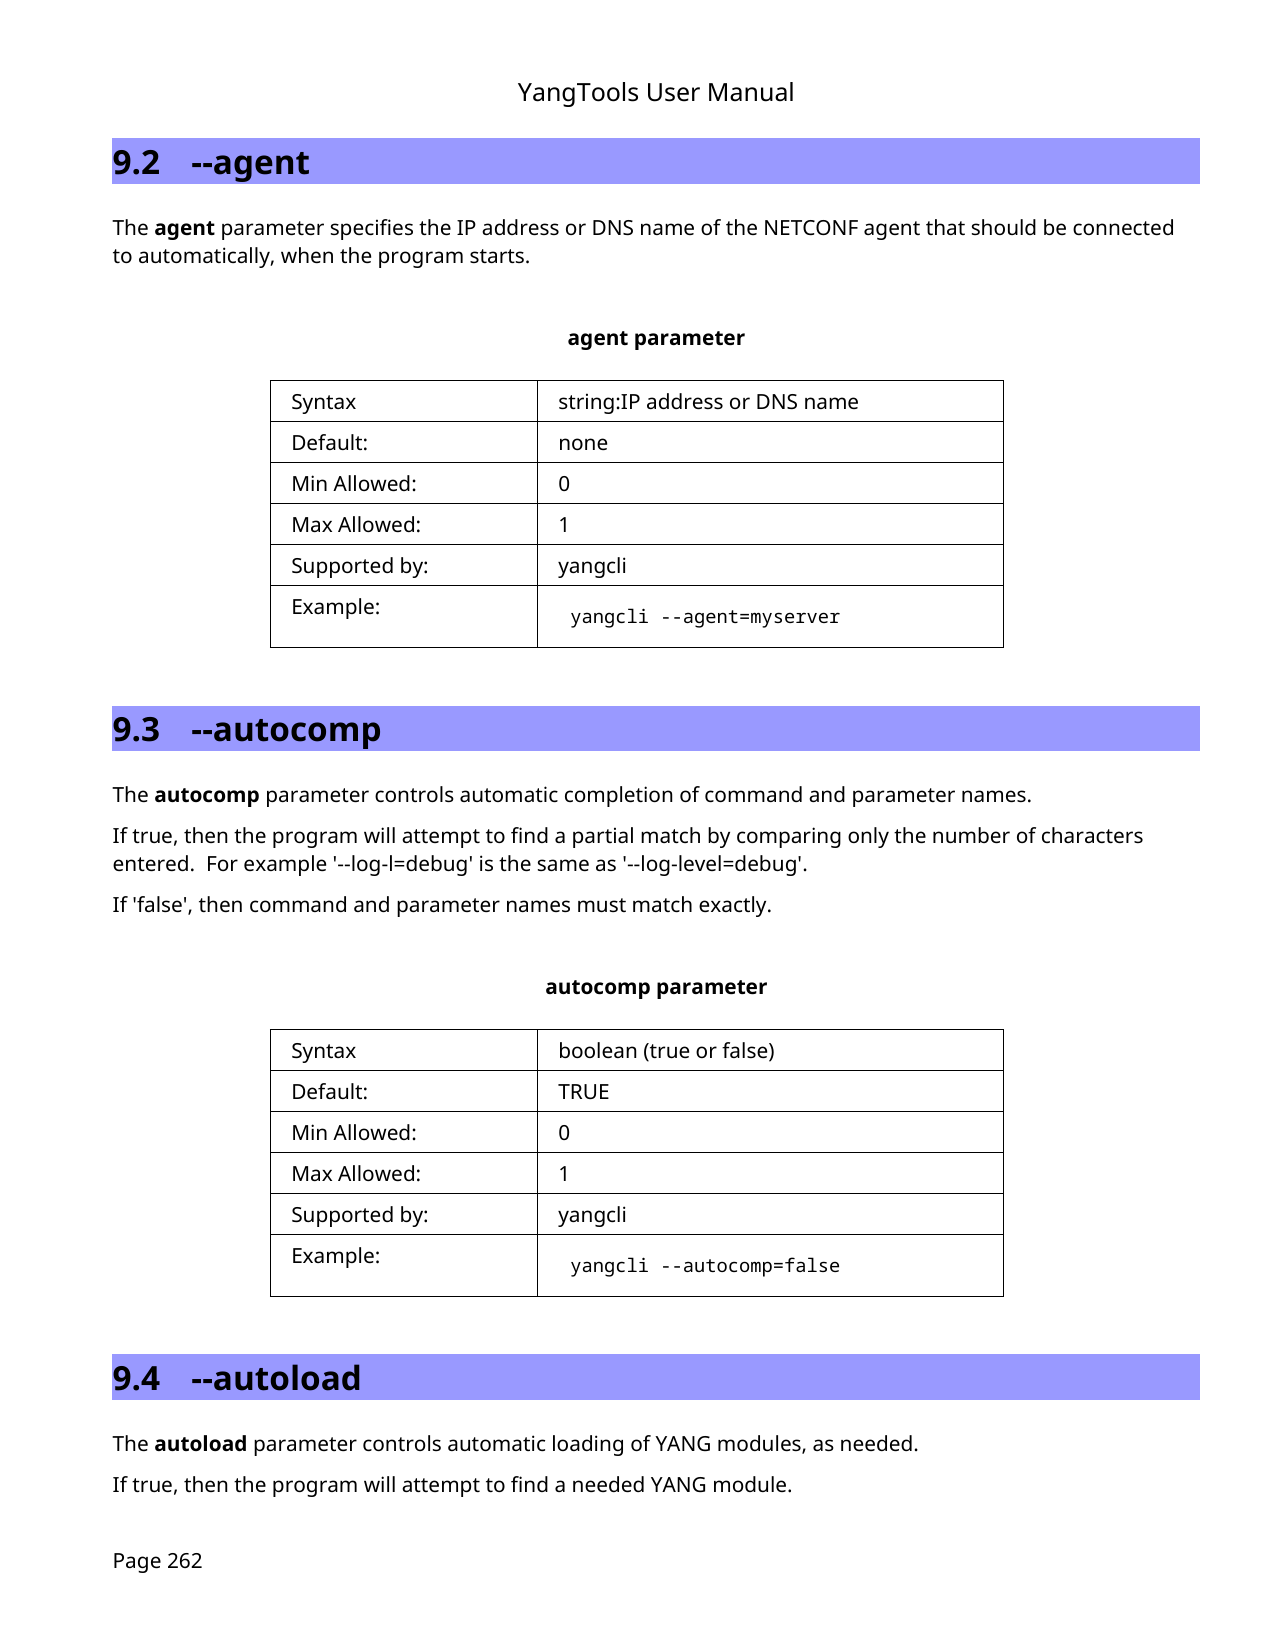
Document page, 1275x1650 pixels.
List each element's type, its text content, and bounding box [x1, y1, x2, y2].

subtitle agent parameter [127, 323, 1185, 352]
text The autoload parameter controls automatic loading of YANG modules, as needed. [112, 1429, 1200, 1458]
table_cell Default: [271, 422, 537, 462]
table_cell yangcli [538, 1194, 1003, 1234]
table_header Syntax [271, 381, 537, 421]
table_cell yangcli --agent=myserver [538, 586, 1003, 647]
table_cell 1 [538, 504, 1003, 544]
table_cell yangcli --autocomp=false [538, 1235, 1003, 1296]
table_cell Default: [271, 1071, 537, 1111]
subtitle --autoload [112, 1354, 1200, 1400]
table_cell Min Allowed: [271, 463, 537, 503]
table_cell Max Allowed: [271, 1153, 537, 1193]
table_cell yangcli [538, 545, 1003, 585]
text If true, then the program will attempt to find a partial match by comparing only the number of characters entered. For example '--log-l=debug' is the same as '--log-level=debug'. [112, 821, 1200, 878]
table_header boolean (true or false) [538, 1030, 1003, 1070]
table_cell none [538, 422, 1003, 462]
text The agent parameter specifies the IP address or DNS name of the NETCONF agent that should be connected to automatically, when the program starts. [112, 213, 1200, 270]
table_cell 0 [538, 1112, 1003, 1152]
table_cell Max Allowed: [271, 504, 537, 544]
subtitle --autocomp [112, 706, 1200, 751]
table_cell TRUE [538, 1071, 1003, 1111]
table_cell Example: [271, 1235, 537, 1296]
text If true, then the program will attempt to find a needed YANG module. [112, 1470, 1200, 1498]
table_header string:IP address or DNS name [538, 381, 1003, 421]
table_cell Supported by: [271, 545, 537, 585]
text The autocomp parameter controls automatic completion of command and parameter names. [112, 780, 1200, 809]
table_header Syntax [271, 1030, 537, 1070]
subtitle autocomp parameter [127, 972, 1185, 1001]
table_cell Example: [271, 586, 537, 647]
subtitle --agent [112, 138, 1200, 184]
table_cell 1 [538, 1153, 1003, 1193]
text If 'false', then command and parameter names must match exactly. [112, 891, 1200, 919]
table_cell Min Allowed: [271, 1112, 537, 1152]
table_cell Supported by: [271, 1194, 537, 1234]
table_cell 0 [538, 463, 1003, 503]
